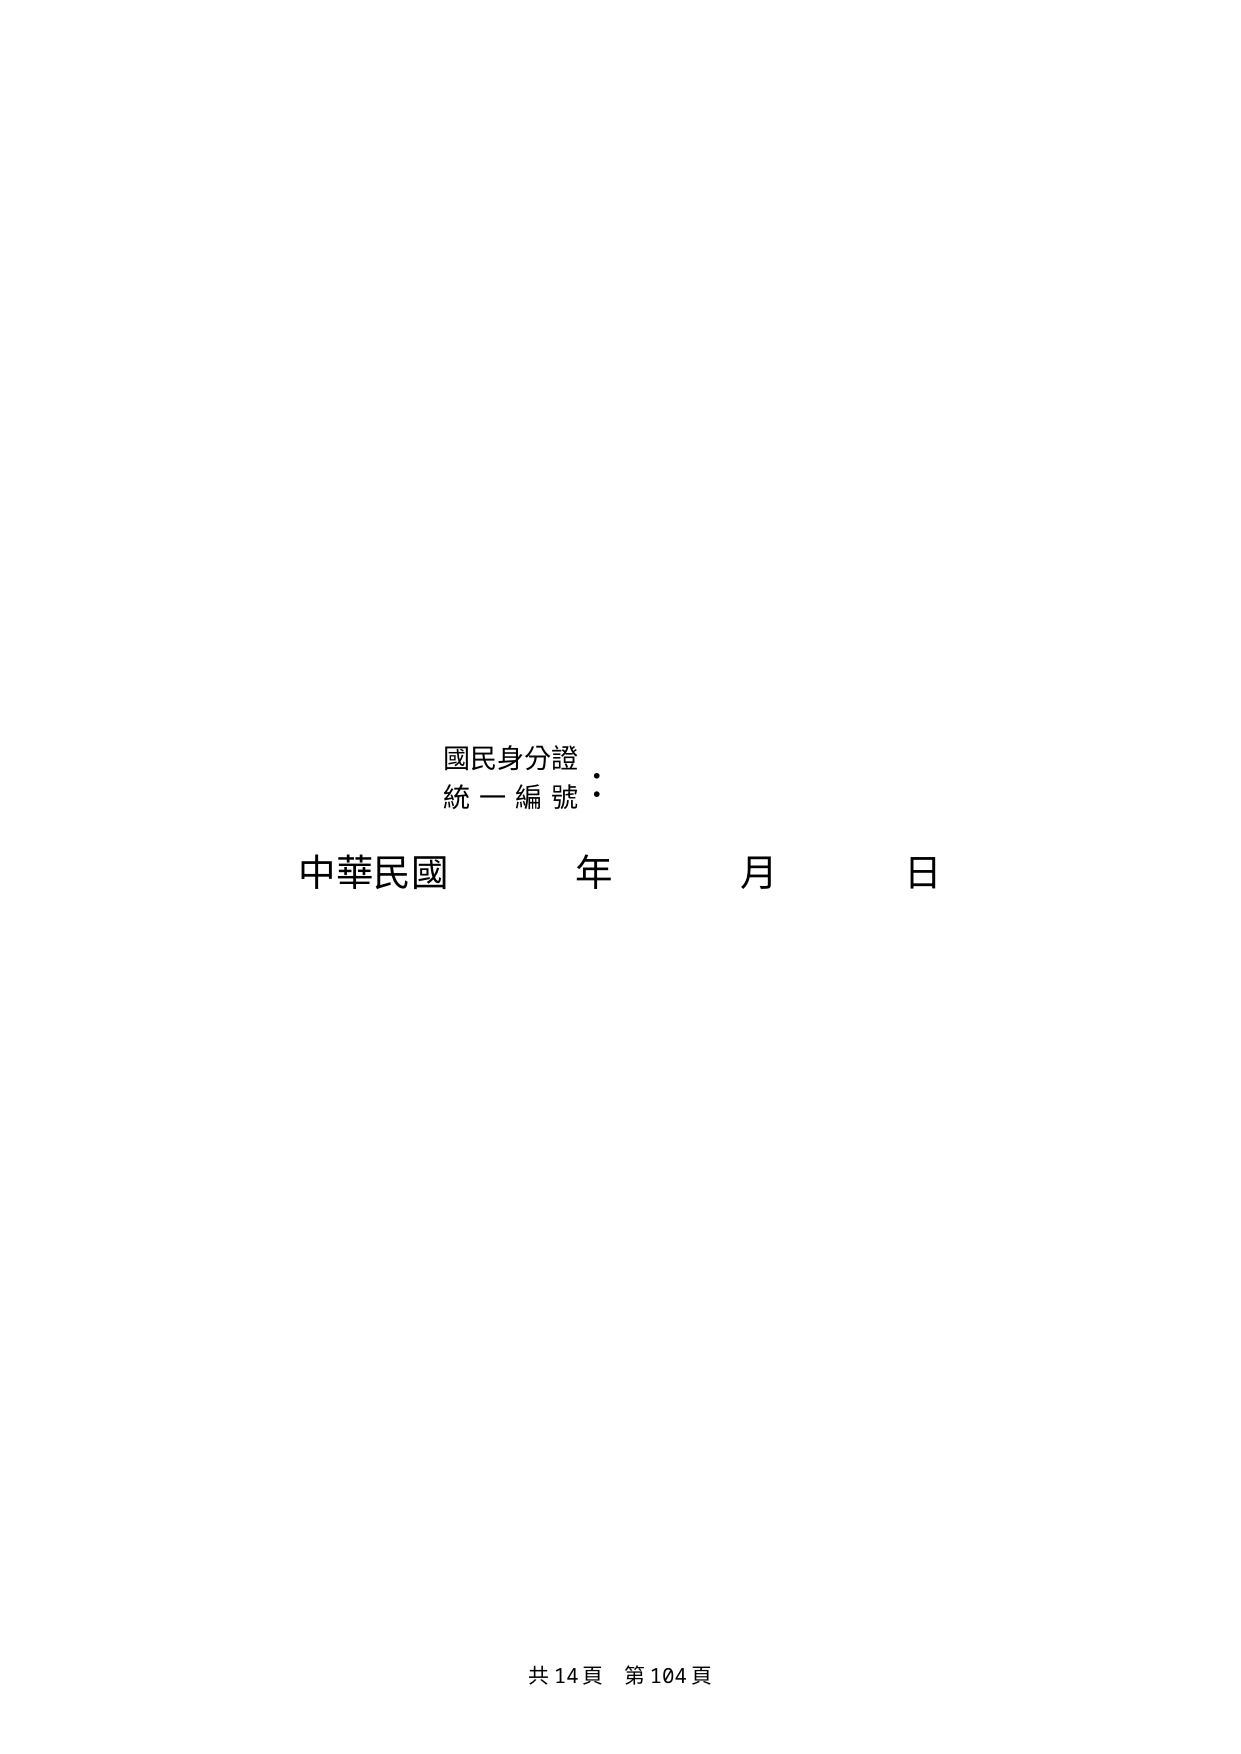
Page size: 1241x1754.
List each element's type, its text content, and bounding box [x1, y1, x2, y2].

text 中華民國 年 月 日 [118, 828, 1122, 891]
text 國民身分證統一編號： [118, 703, 1122, 828]
